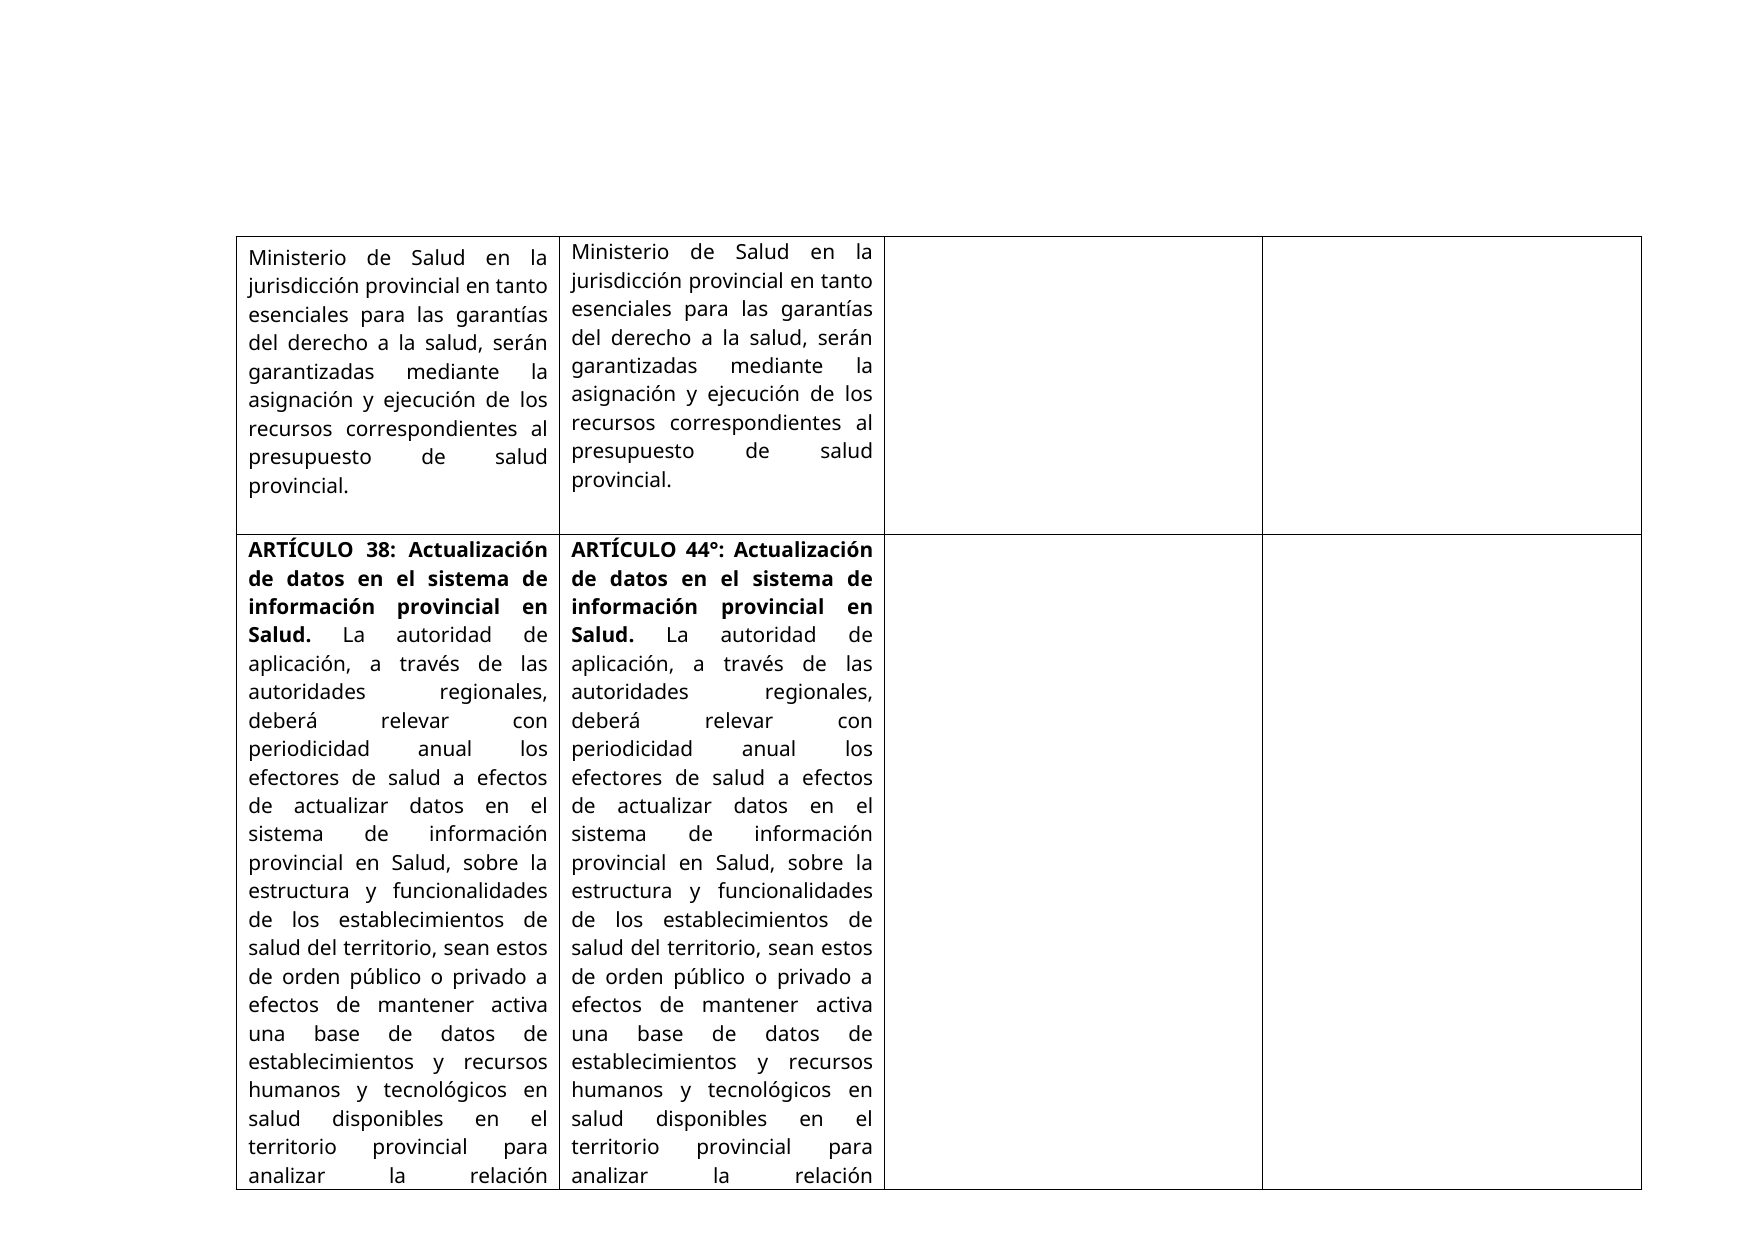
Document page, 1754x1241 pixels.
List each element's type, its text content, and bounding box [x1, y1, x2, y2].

table_cell ARTÍCULO 44°: Actualización de datos en el sistema de información provincial en Salud. La autoridad de aplicación, a través de las autoridades regionales, deberá relevar con periodicidad anual los efectores de salud a efectos de actualizar datos en el sistema de información provincial en Salud, sobre la estructura y funcionalidades de los establecimientos de salud del territorio, sean estos de orden público o privado a efectos de mantener activa una base de datos de establecimientos y recursos humanos y tecnológicos en salud disponibles en el territorio provincial para analizar la relación [560, 535, 884, 1189]
table_cell [885, 535, 1262, 1189]
table_cell Ministerio de Salud en la jurisdicción provincial en tanto esenciales para las garantías del derecho a la salud, serán garantizadas mediante la asignación y ejecución de los recursos correspondientes al presupuesto de salud provincial. [560, 237, 884, 534]
table_cell [885, 237, 1262, 534]
table_cell [1263, 535, 1641, 1189]
table_cell Ministerio de Salud en la jurisdicción provincial en tanto esenciales para las garantías del derecho a la salud, serán garantizadas mediante la asignación y ejecución de los recursos correspondientes al presupuesto de salud provincial. [237, 237, 559, 534]
table_cell [1263, 237, 1641, 534]
table_cell ARTÍCULO 38: Actualización de datos en el sistema de información provincial en Salud. La autoridad de aplicación, a través de las autoridades regionales, deberá relevar con periodicidad anual los efectores de salud a efectos de actualizar datos en el sistema de información provincial en Salud, sobre la estructura y funcionalidades de los establecimientos de salud del territorio, sean estos de orden público o privado a efectos de mantener activa una base de datos de establecimientos y recursos humanos y tecnológicos en salud disponibles en el territorio provincial para analizar la relación [237, 535, 559, 1189]
